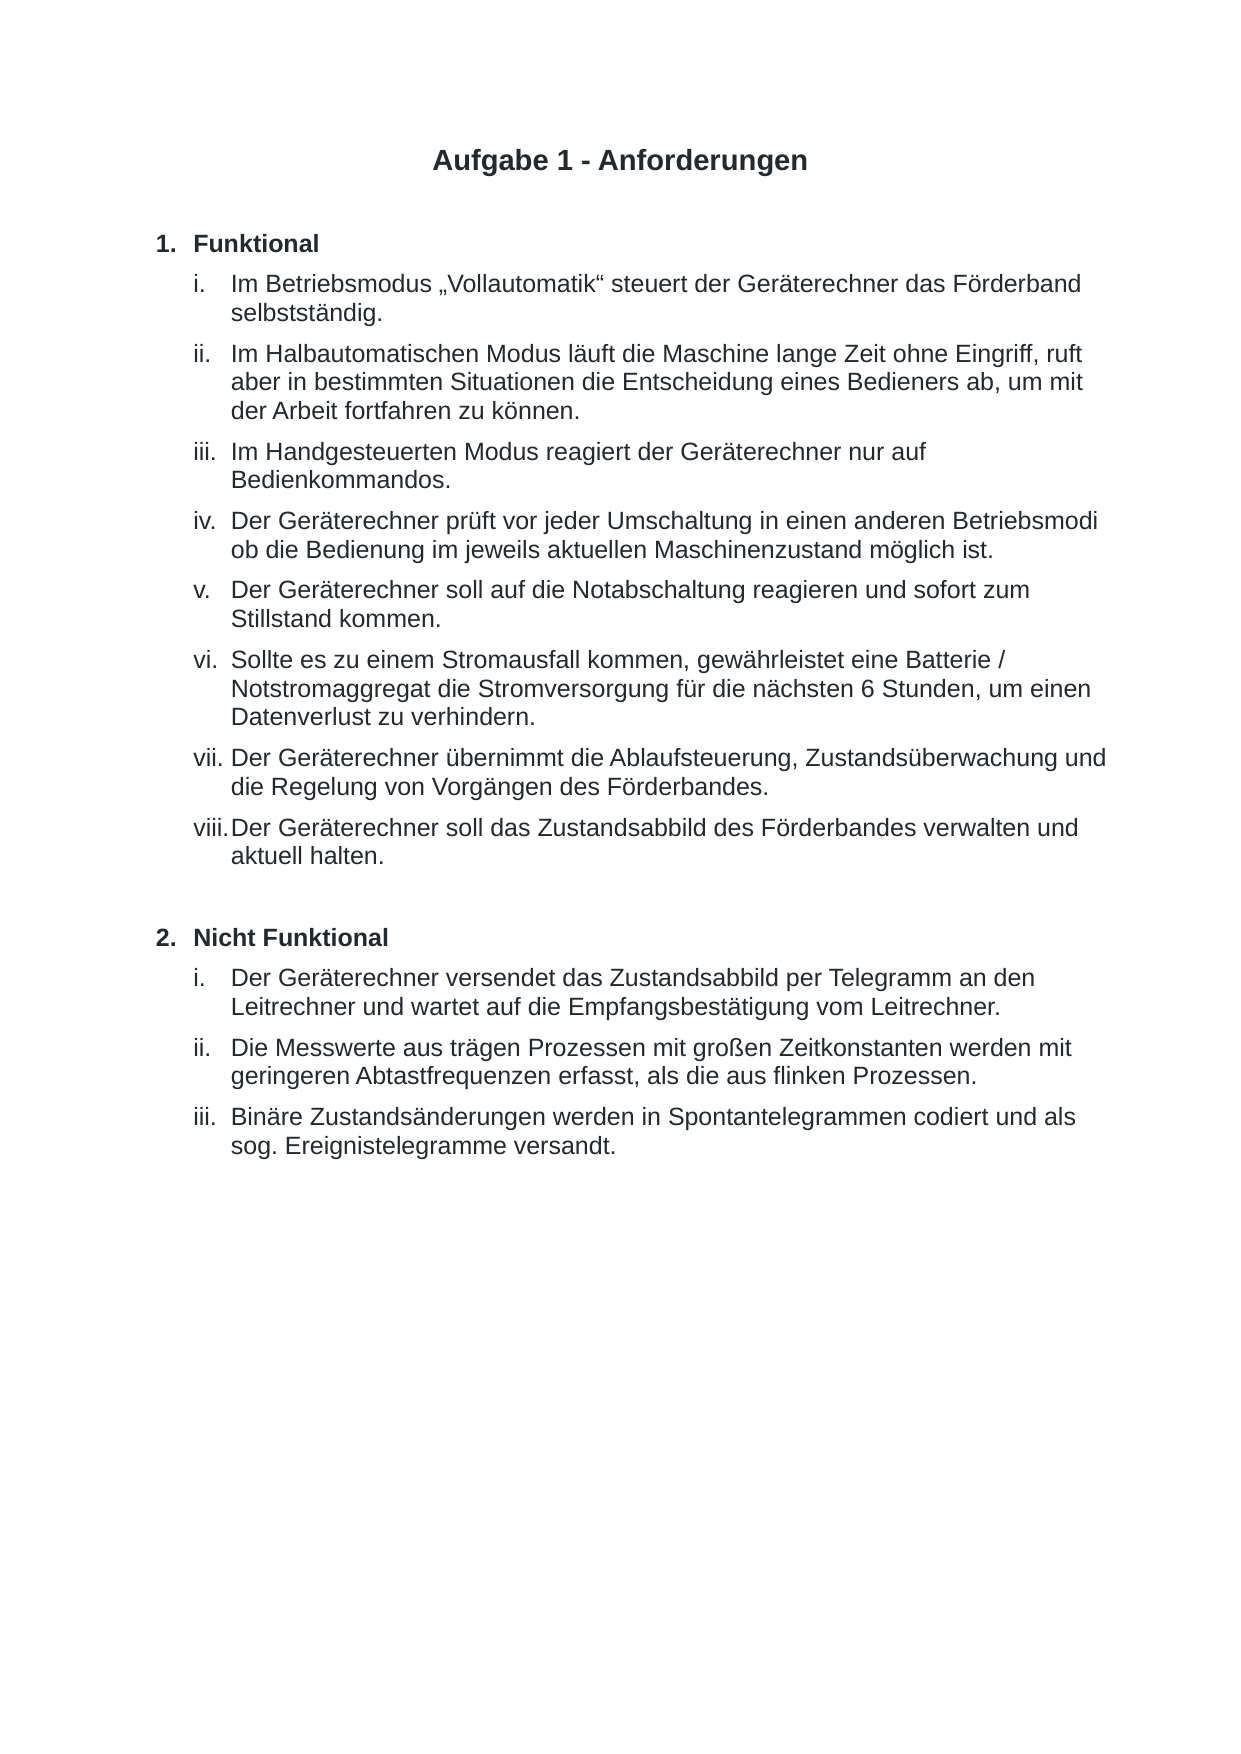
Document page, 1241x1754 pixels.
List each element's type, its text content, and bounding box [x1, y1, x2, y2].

list Der Geräterechner soll auf die Notabschaltung reagieren und sofort zum Stillstand kommen. [193, 576, 1122, 633]
list Im Halbautomatischen Modus läuft die Maschine lange Zeit ohne Eingriff, ruft aber in bestimmten Situationen die Entscheidung eines Bedieners ab, um mit der Arbeit fortfahren zu können. [193, 339, 1122, 425]
list Binäre Zustandsänderungen werden in Spontantelegrammen codiert und als sog. Ereignistelegramme versandt. [193, 1102, 1122, 1159]
list Der Geräterechner prüft vor jeder Umschaltung in einen anderen Betriebsmodi ob die Bedienung im jeweils aktuellen Maschinenzustand möglich ist. [193, 506, 1122, 564]
list Der Geräterechner soll das Zustandsabbild des Förderbandes verwalten und aktuell halten. [193, 813, 1122, 870]
list Im Betriebsmodus „Vollautomatik“ steuert der Geräterechner das Förderband selbstständig. [193, 269, 1122, 327]
list Nicht Funktional [156, 923, 1122, 951]
list Der Geräterechner versendet das Zustandsabbild per Telegramm an den Leitrechner und wartet auf die Empfangsbestätigung vom Leitrechner. [193, 963, 1122, 1021]
subtitle Aufgabe 1 - Anforderungen [118, 143, 1122, 177]
list Der Geräterechner übernimmt die Ablaufsteuerung, Zustandsüberwachung und die Regelung von Vorgängen des Förderbandes. [193, 743, 1122, 801]
list Funktional [156, 229, 1122, 257]
list Im Handgesteuerten Modus reagiert der Geräterechner nur auf Bedienkommandos. [193, 437, 1122, 494]
list Sollte es zu einem Stromausfall kommen, gewährleistet eine Batterie / Notstromaggregat die Stromversorgung für die nächsten 6 Stunden, um einen Datenverlust zu verhindern. [193, 645, 1122, 731]
list Die Messwerte aus trägen Prozessen mit großen Zeitkonstanten werden mit geringeren Abtastfrequenzen erfasst, als die aus flinken Prozessen. [193, 1033, 1122, 1090]
